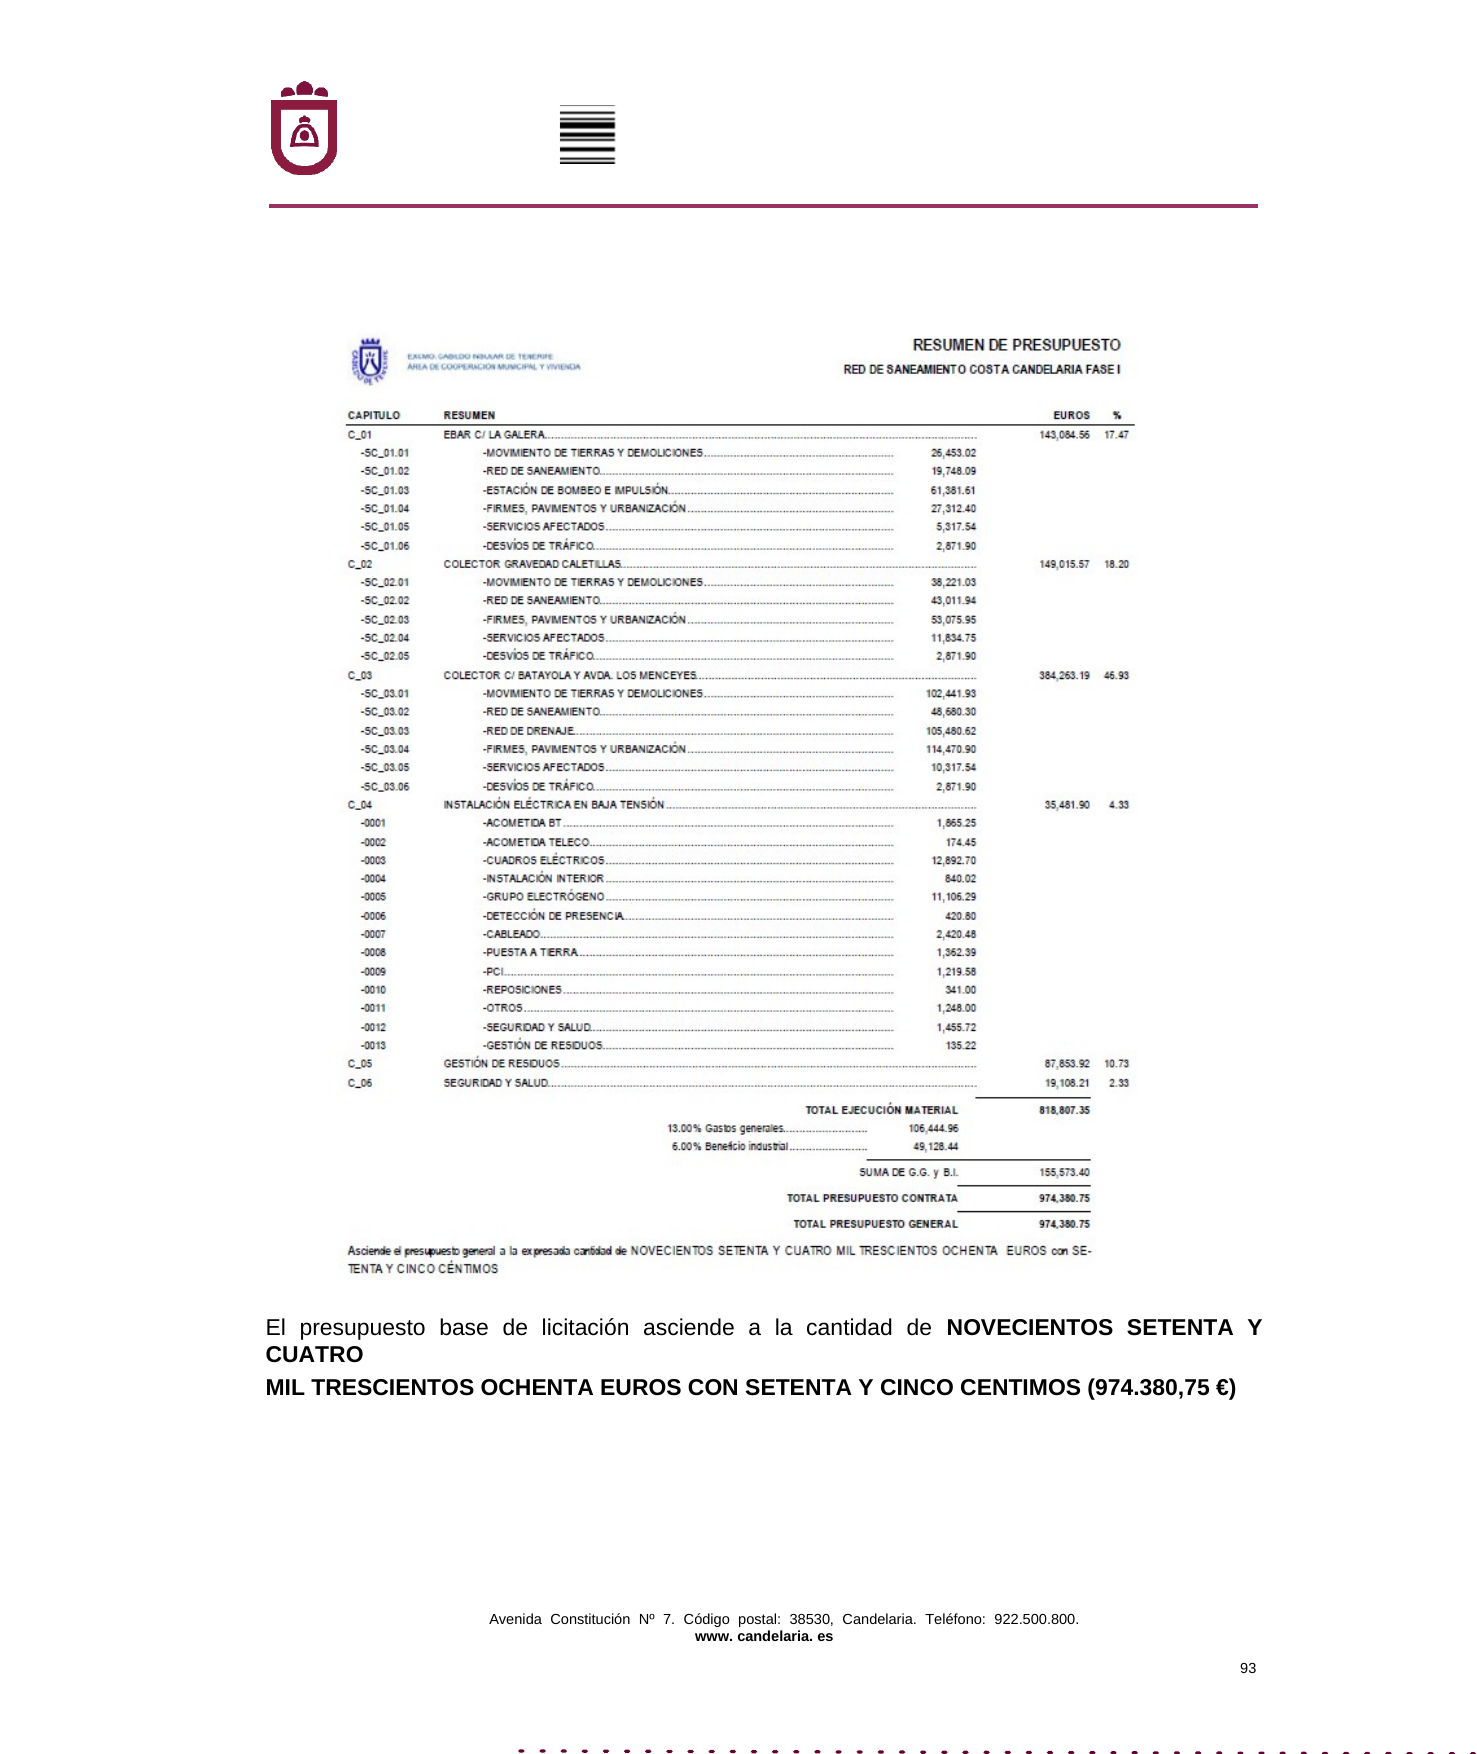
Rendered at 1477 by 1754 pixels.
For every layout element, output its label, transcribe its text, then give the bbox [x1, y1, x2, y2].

text El presupuesto base de licitación asciende a la cantidad de NOVECIENTOS SETENTA Y CUATRO [265, 1314, 1263, 1367]
text MIL TRESCIENTOS OCHENTA EUROS CON SETENTA Y CINCO CENTIMOS (974.380,75 €) [265, 1372, 1263, 1401]
